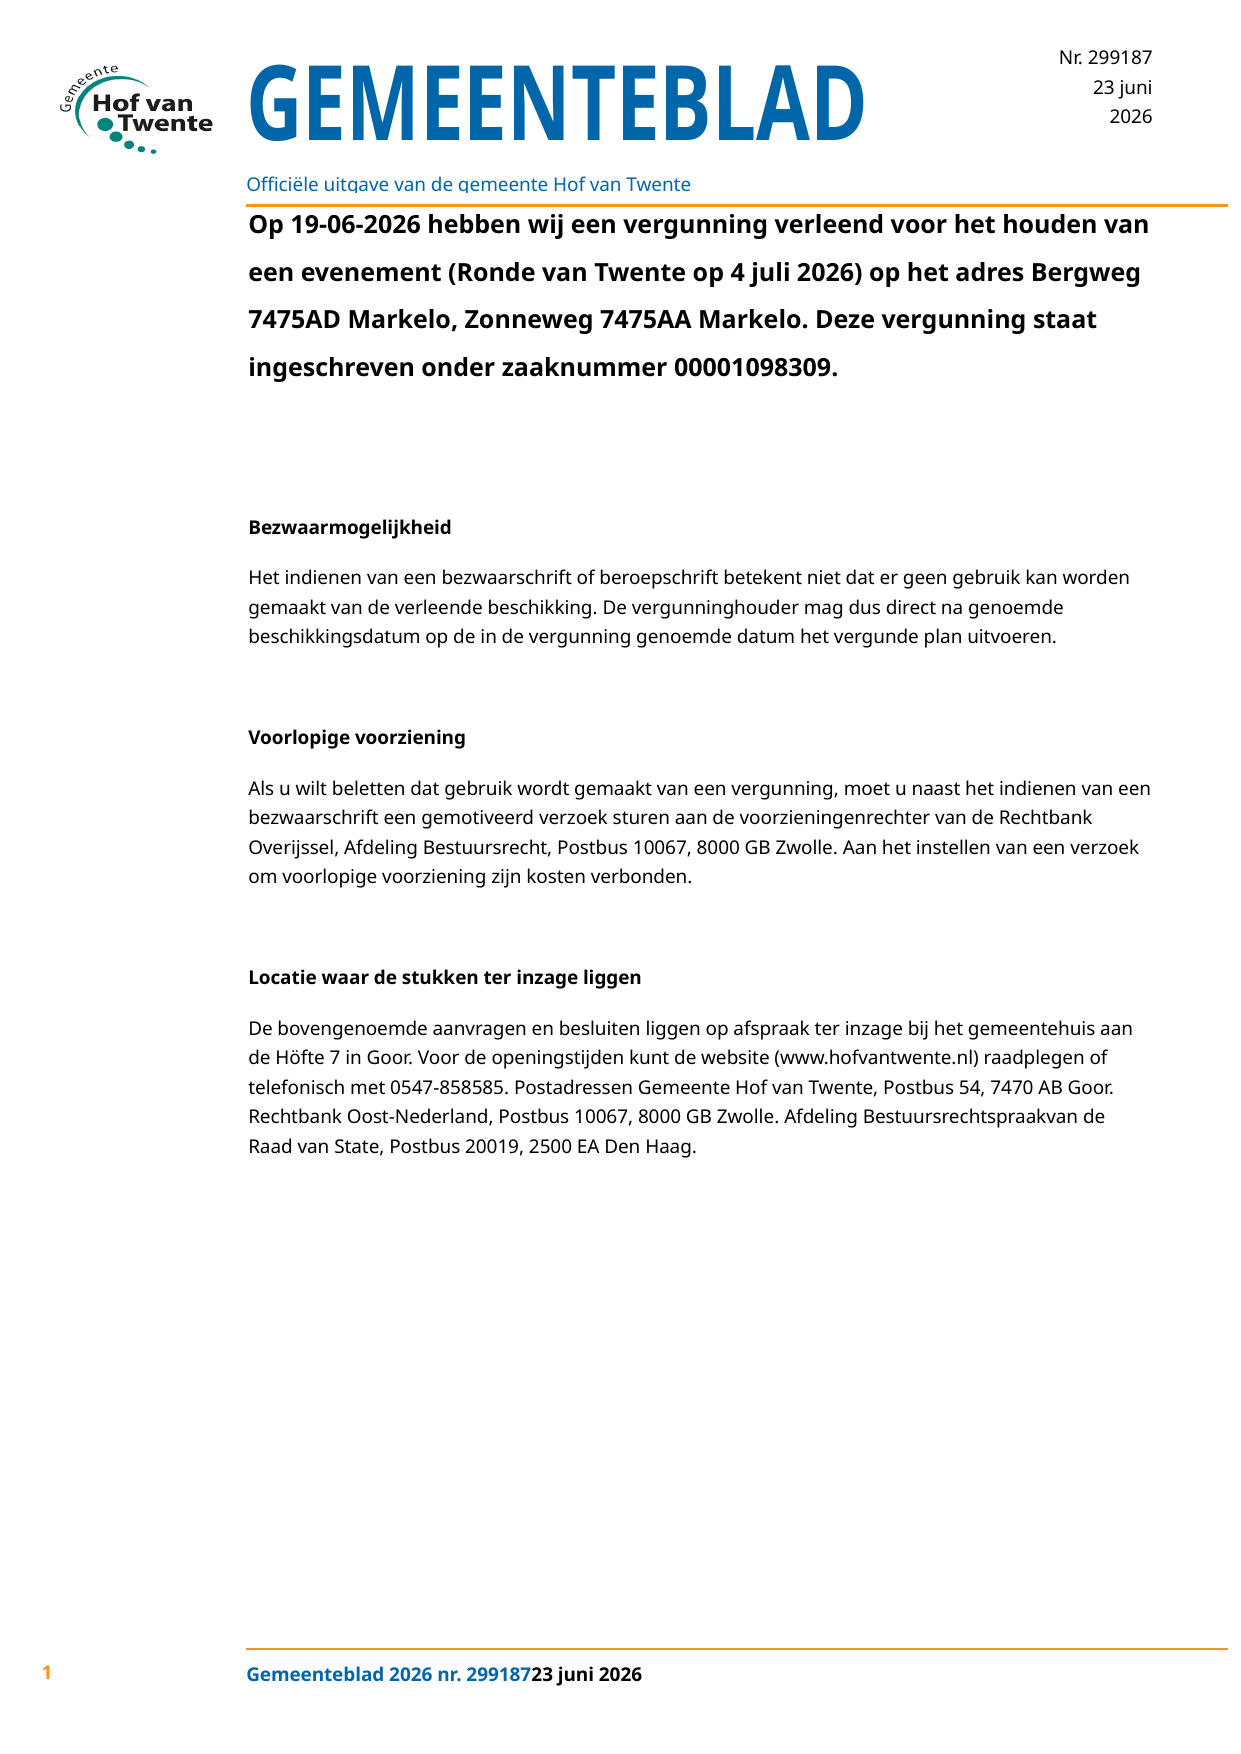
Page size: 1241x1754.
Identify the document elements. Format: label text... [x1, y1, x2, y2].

text Voorlopige voorziening [248, 724, 1152, 750]
text Als u wilt beletten dat gebruik wordt gemaakt van een vergunning, moet u naast het indienen van een bezwaarschrift een gemotiveerd verzoek sturen aan de voorzieningenrechter van de Rechtbank Overijssel, Afdeling Bestuursrecht, Postbus 10067, 8000 GB Zwolle. Aan het instellen van een verzoek om voorlopige voorziening zijn kosten verbonden. [248, 775, 1152, 889]
text Bezwaarmogelijkheid [248, 514, 1152, 540]
text Locatie waar de stukken ter inzage liggen [248, 964, 1152, 990]
text Het indienen van een bezwaarschrift of beroepschrift betekent niet dat er geen gebruik kan worden gemaakt van de verleende beschikking. De vergunninghouder mag dus direct na genoemde beschikkingsdatum op de in de vergunning genoemde datum het vergunde plan uitvoeren. [248, 564, 1152, 649]
picture [41, 47, 231, 172]
text Op 19-06-2026 hebben wij een vergunning verleend voor het houden van een evenement (Ronde van Twente op 4 juli 2026) op het adres Bergweg 7475AD Markelo, Zonneweg 7475AA Markelo. Deze vergunning staat ingeschreven onder zaaknummer 00001098309. [248, 207, 1152, 384]
text De bovengenoemde aanvragen en besluiten liggen op afspraak ter inzage bij het gemeentehuis aan de Höfte 7 in Goor. Voor de openingstijden kunt de website (www.hofvantwente.nl) raadplegen of telefonisch met 0547-858585. Postadressen Gemeente Hof van Twente, Postbus 54, 7470 AB Goor. Rechtbank Oost-Nederland, Postbus 10067, 8000 GB Zwolle. Afdeling Bestuursrechtspraakvan de Raad van State, Postbus 20019, 2500 EA Den Haag. [248, 1015, 1152, 1159]
